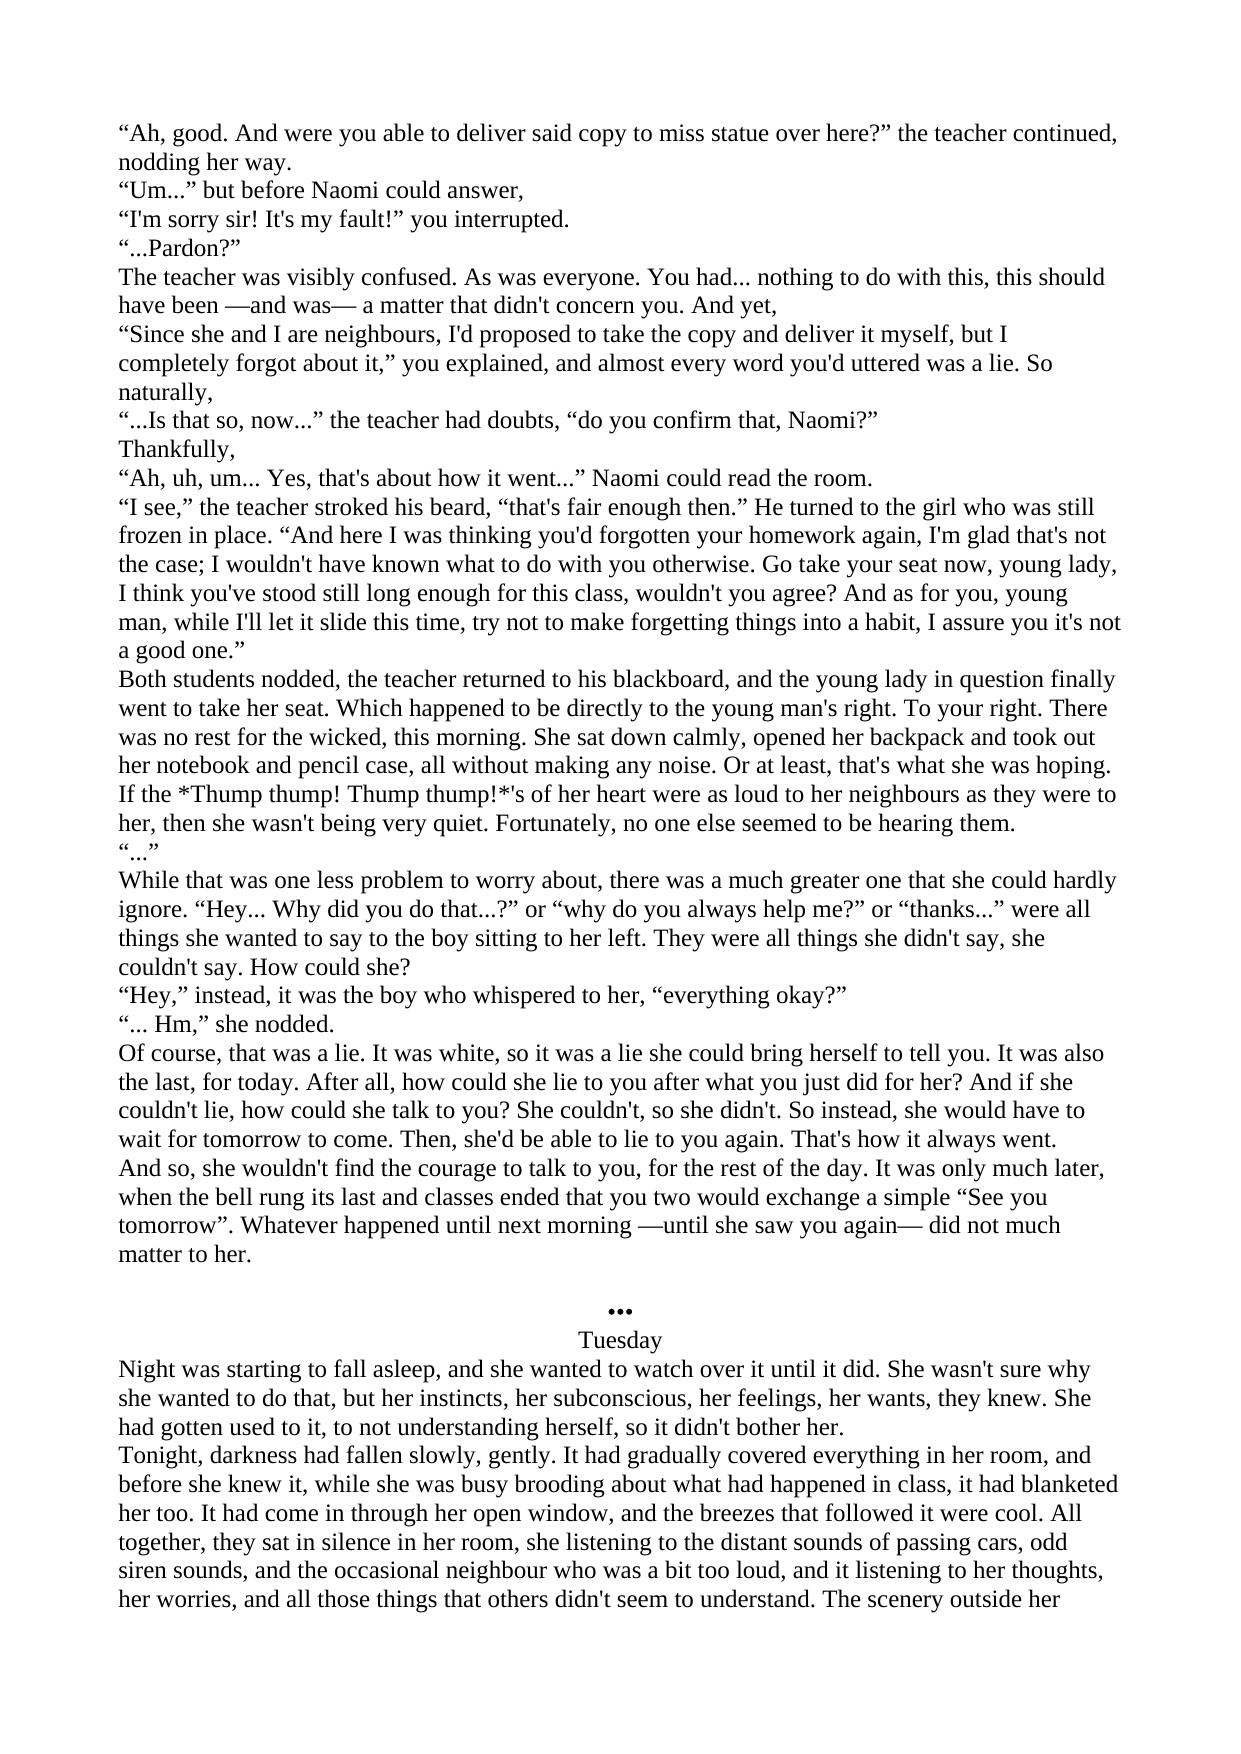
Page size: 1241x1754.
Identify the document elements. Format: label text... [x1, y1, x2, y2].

text Tuesday [118, 1326, 1122, 1354]
text “Um...” but before Naomi could answer, [118, 176, 1122, 204]
text “Hey,” instead, it was the boy who whispered to her, “everything okay?” [118, 981, 1122, 1009]
text “... Hm,” she nodded. [118, 1009, 1122, 1038]
text “I see,” the teacher stroked his beard, “that's fair enough then.” He turned to the girl who was still frozen in place. “And here I was thinking you'd forgotten your homework again, I'm glad that's not the case; I wouldn't have known what to do with you otherwise. Go take your seat now, young lady, I think you've stood still long enough for this class, wouldn't you agree? And as for you, young man, while I'll let it slide this time, try not to make forgetting things into a habit, I assure you it's not a good one.” [118, 492, 1122, 664]
text ••• [118, 1297, 1122, 1326]
text “...” [118, 837, 1122, 866]
text Both students nodded, the teacher returned to his blackboard, and the young lady in question finally went to take her seat. Which happened to be directly to the young man's right. To your right. There was no rest for the wicked, this morning. She sat down calmly, opened her backpack and took out her notebook and pencil case, all without making any noise. Or at least, that's what she was hoping. If the *Thump thump! Thump thump!*'s of her heart were as loud to her neighbours as they were to her, then she wasn't being very quiet. Fortunately, no one else seemed to be hearing them. [118, 664, 1122, 837]
text While that was one less problem to worry about, there was a much greater one that she could hardly ignore. “Hey... Why did you do that...?” or “why do you always help me?” or “thanks...” were all things she wanted to say to the boy sitting to her left. They were all things she didn't say, she couldn't say. How could she? [118, 866, 1122, 981]
text Tonight, darkness had fallen slowly, gently. It had gradually covered everything in her room, and before she knew it, while she was busy brooding about what had happened in class, it had blanketed her too. It had come in through her open window, and the breezes that followed it were cool. All together, they sat in silence in her room, she listening to the distant sounds of passing cars, odd siren sounds, and the occasional neighbour who was a bit too loud, and it listening to her thoughts, her worries, and all those things that others didn't seem to understand. The scenery outside her [118, 1441, 1122, 1613]
text The teacher was visibly confused. As was everyone. You had... nothing to do with this, this should have been —and was— a matter that didn't concern you. And yet, [118, 262, 1122, 319]
text “I'm sorry sir! It's my fault!” you interrupted. [118, 204, 1122, 233]
text “...Is that so, now...” the teacher had doubts, “do you confirm that, Naomi?” [118, 406, 1122, 434]
text Thankfully, [118, 434, 1122, 463]
text Night was starting to fall asleep, and she wanted to watch over it until it did. She wasn't sure why she wanted to do that, but her instincts, her subconscious, her feelings, her wants, they knew. She had gotten used to it, to not understanding herself, so it didn't bother her. [118, 1354, 1122, 1441]
text “Ah, uh, um... Yes, that's about how it went...” Naomi could read the room. [118, 463, 1122, 492]
text Of course, that was a lie. It was white, so it was a lie she could bring herself to tell you. It was also the last, for today. After all, how could she lie to you after what you just did for her? And if she couldn't lie, how could she talk to you? She couldn't, so she didn't. So instead, she would have to wait for tomorrow to come. Then, she'd be able to lie to you again. That's how it always went. [118, 1038, 1122, 1153]
text “Ah, good. And were you able to deliver said copy to miss statue over here?” the teacher continued, nodding her way. [118, 118, 1122, 176]
text “...Pardon?” [118, 233, 1122, 262]
text “Since she and I are neighbours, I'd proposed to take the copy and deliver it myself, but I completely forgot about it,” you explained, and almost every word you'd uttered was a lie. So naturally, [118, 319, 1122, 406]
text And so, she wouldn't find the courage to talk to you, for the rest of the day. It was only much later, when the bell rung its last and classes ended that you two would exchange a simple “See you tomorrow”. Whatever happened until next morning —until she saw you again— did not much matter to her. [118, 1153, 1122, 1268]
